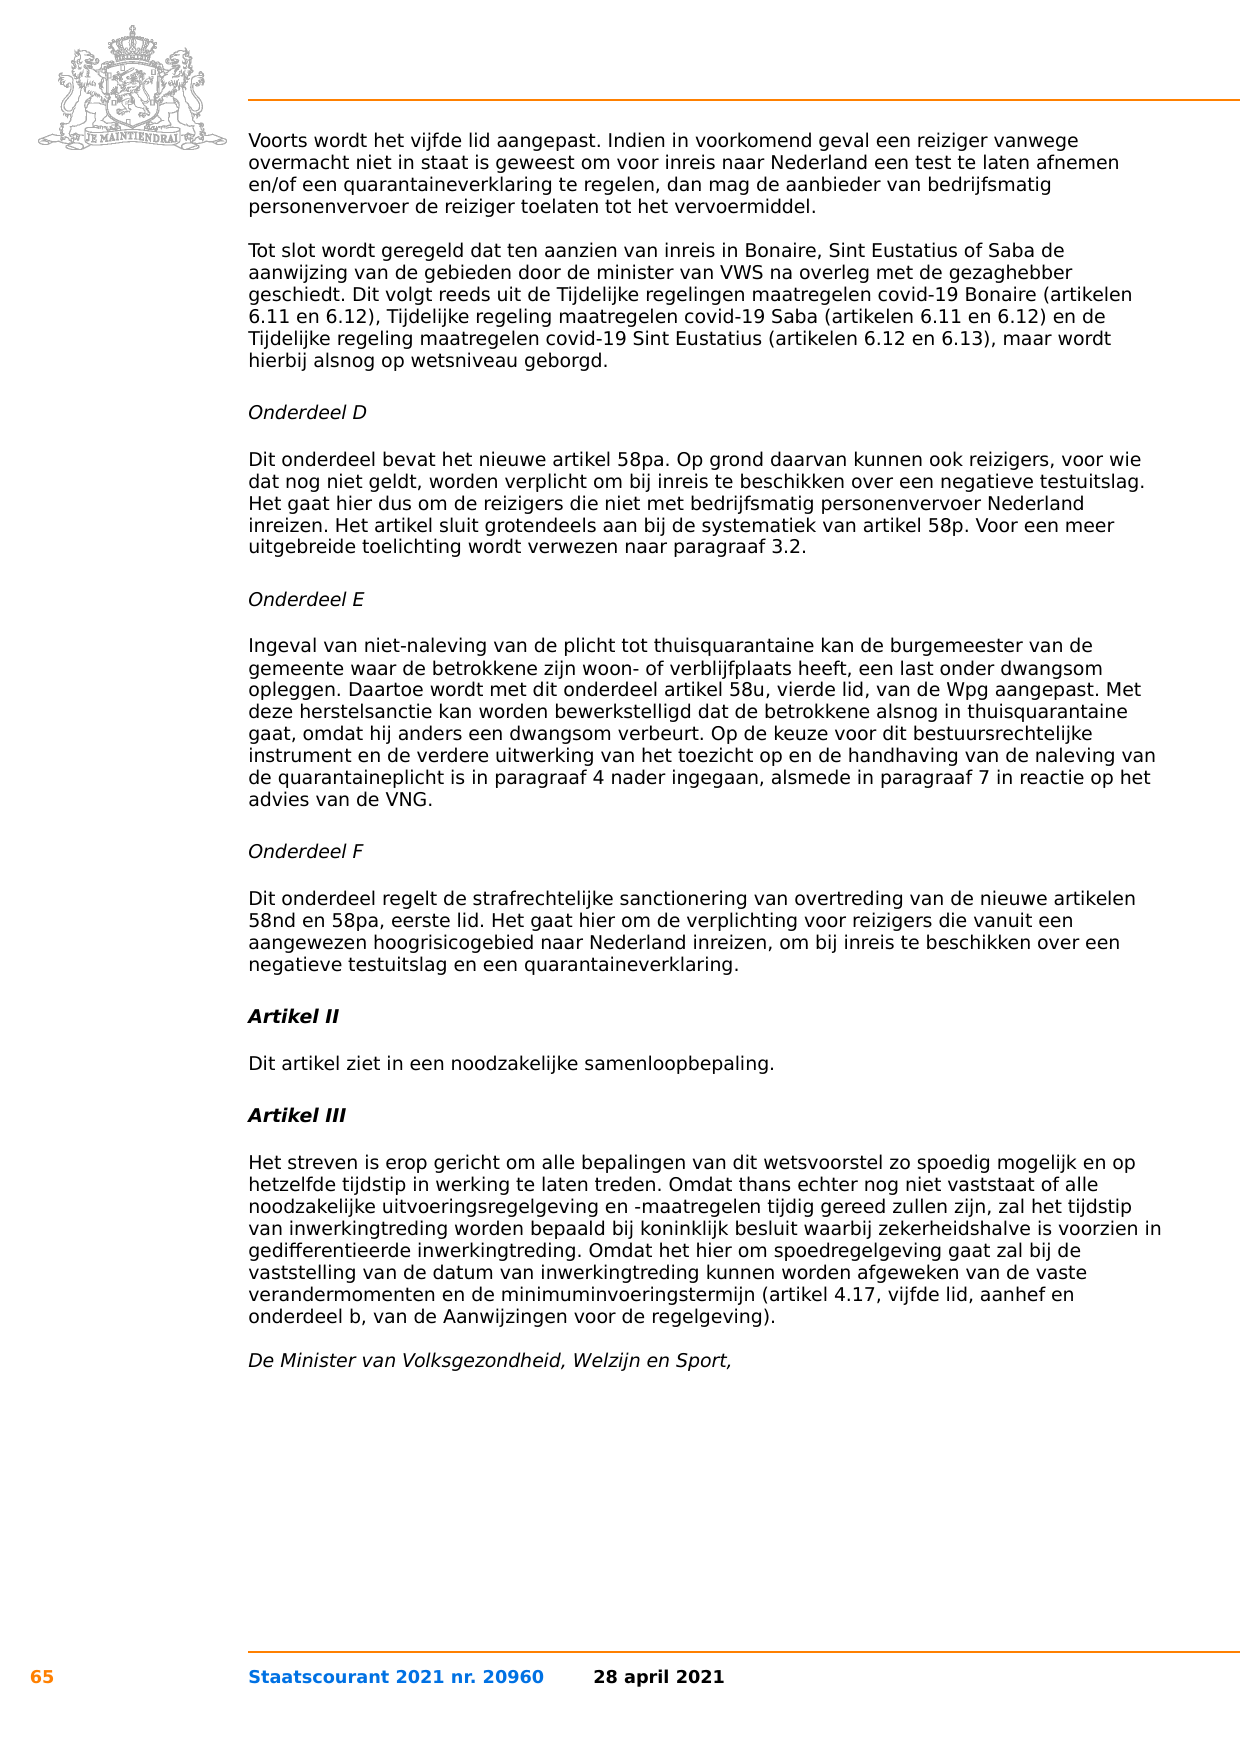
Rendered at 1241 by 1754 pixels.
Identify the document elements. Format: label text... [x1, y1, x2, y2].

subtitle Artikel III [248, 1105, 1163, 1127]
picture [38, 25, 227, 150]
subtitle Onderdeel E [248, 588, 1163, 610]
text Ingeval van niet-naleving van de plicht tot thuisquarantaine kan de burgemeester van de gemeente waar de betrokkene zijn woon- of verblijfplaats heeft, een last onder dwangsom opleggen. Daartoe wordt met dit onderdeel artikel 58u, vierde lid, van de Wpg aangepast. Met deze herstelsanctie kan worden bewerkstelligd dat de betrokkene alsnog in thuisquarantaine gaat, omdat hij anders een dwangsom verbeurt. Op de keuze voor dit bestuursrechtelijke instrument en de verdere uitwerking van het toezicht op en de handhaving van de naleving van de quarantaineplicht is in paragraaf 4 nader ingegaan, alsmede in paragraaf 7 in reactie op het advies van de VNG. [248, 635, 1163, 811]
text Dit onderdeel regelt de strafrechtelijke sanctionering van overtreding van de nieuwe artikelen 58nd en 58pa, eerste lid. Het gaat hier om de verplichting voor reizigers die vanuit een aangewezen hoogrisicogebied naar Nederland inreizen, om bij inreis te beschikken over een negatieve testuitslag en een quarantaineverklaring. [248, 888, 1163, 976]
subtitle Artikel II [248, 1006, 1163, 1028]
text De Minister van Volksgezondheid, Welzijn en Sport, [248, 1350, 1163, 1372]
subtitle Onderdeel F [248, 841, 1163, 863]
text Dit onderdeel bevat het nieuwe artikel 58pa. Op grond daarvan kunnen ook reizigers, voor wie dat nog niet geldt, worden verplicht om bij inreis te beschikken over een negatieve testuitslag. Het gaat hier dus om de reizigers die niet met bedrijfsmatig personenvervoer Nederland inreizen. Het artikel sluit grotendeels aan bij de systematiek van artikel 58p. Voor een meer uitgebreide toelichting wordt verwezen naar paragraaf 3.2. [248, 448, 1163, 558]
text Voorts wordt het vijfde lid aangepast. Indien in voorkomend geval een reiziger vanwege overmacht niet in staat is geweest om voor inreis naar Nederland een test te laten afnemen en/of een quarantaineverklaring te regelen, dan mag de aanbieder van bedrijfsmatig personenvervoer de reiziger toelaten tot het vervoermiddel. [248, 130, 1163, 218]
text Tot slot wordt geregeld dat ten aanzien van inreis in Bonaire, Sint Eustatius of Saba de aanwijzing van de gebieden door de minister van VWS na overleg met de gezaghebber geschiedt. Dit volgt reeds uit de Tijdelijke regelingen maatregelen covid-19 Bonaire (artikelen 6.11 en 6.12), Tijdelijke regeling maatregelen covid-19 Saba (artikelen 6.11 en 6.12) en de Tijdelijke regeling maatregelen covid-19 Sint Eustatius (artikelen 6.12 en 6.13), maar wordt hierbij alsnog op wetsniveau geborgd. [248, 240, 1163, 372]
text Het streven is erop gericht om alle bepalingen van dit wetsvoorstel zo spoedig mogelijk en op hetzelfde tijdstip in werking te laten treden. Omdat thans echter nog niet vaststaat of alle noodzakelijke uitvoeringsregelgeving en -maatregelen tijdig gereed zullen zijn, zal het tijdstip van inwerkingtreding worden bepaald bij koninklijk besluit waarbij zekerheidshalve is voorzien in gedifferentieerde inwerkingtreding. Omdat het hier om spoedregelgeving gaat zal bij de vaststelling van de datum van inwerkingtreding kunnen worden afgeweken van de vaste verandermomenten en de minimuminvoeringstermijn (artikel 4.17, vijfde lid, aanhef en onderdeel b, van de Aanwijzingen voor de regelgeving). [248, 1152, 1163, 1328]
text Dit artikel ziet in een noodzakelijke samenloopbepaling. [248, 1053, 1163, 1075]
subtitle Onderdeel D [248, 402, 1163, 423]
